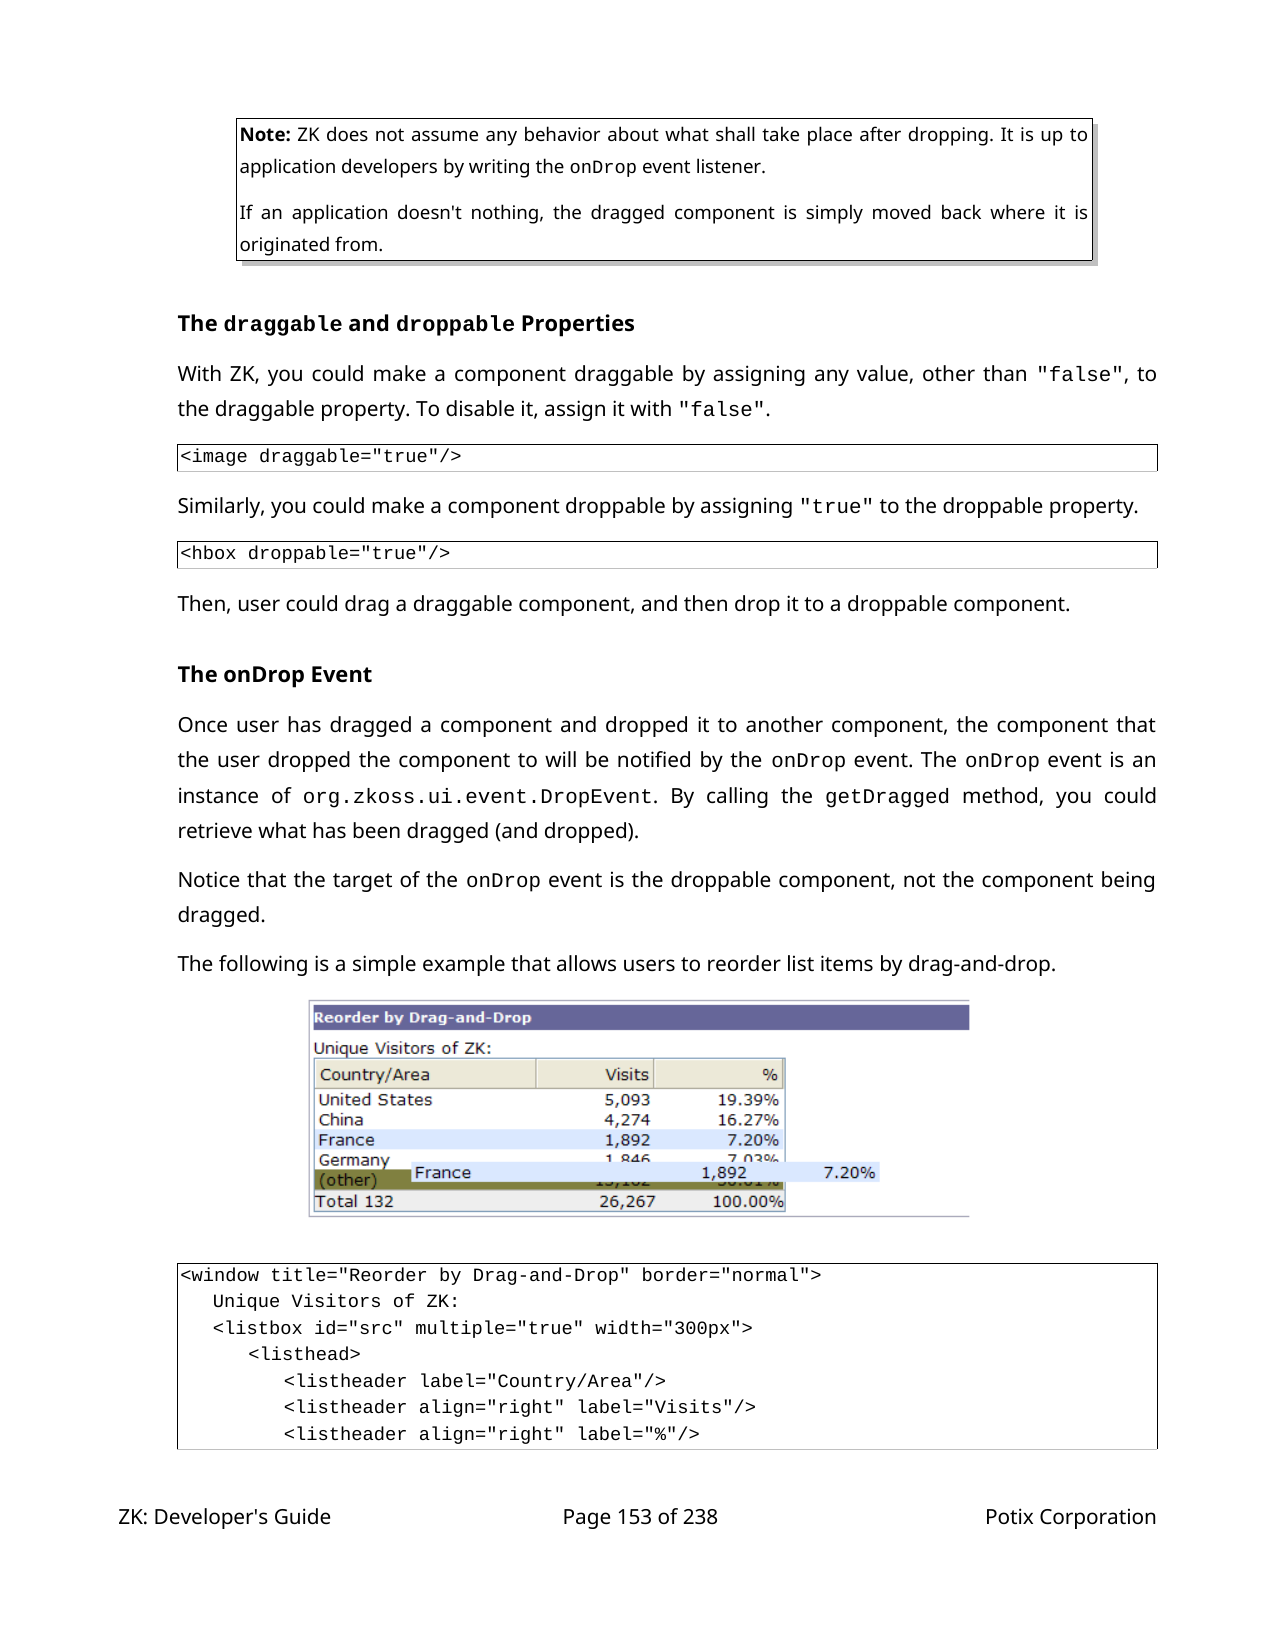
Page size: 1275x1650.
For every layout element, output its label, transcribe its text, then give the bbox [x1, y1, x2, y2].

text Note: ZK does not assume any behavior about what shall take place after dropping. It is up to application developers by writing the onDrop event listener. [237, 119, 1092, 179]
text Then, user could drag a draggable component, and then drop it to a droppable component. [177, 589, 1157, 617]
text <image draggable="true"/> [178, 445, 1157, 471]
text With ZK, you could make a component draggable by assigning any value, other than "false", to the draggable property. To disable it, assign it with "false". [177, 359, 1157, 423]
text If an application doesn't nothing, the dragged component is simply moved back where it is originated from. [237, 196, 1092, 260]
subtitle The onDrop Event [177, 659, 1157, 689]
text Once user has dragged a component and dropped it to another component, the component that the user dropped the component to will be notified by the onDrop event. The onDrop event is an instance of org.zkoss.ui.event.DropEvent. By calling the getDragged method, you could retrieve what has been dragged (and dropped). [177, 710, 1157, 844]
text <window title="Reorder by Drag-and-Drop" border="normal"> Unique Visitors of ZK: <listbox id="src" multiple="true" width="300px"> <listhead> <listheader label="Country/Area"/> <listheader align="right" label="Visits"/> <listheader align="right" label="%"/> [178, 1264, 1157, 1449]
text The following is a simple example that allows users to reorder list items by drag-and-drop. [177, 949, 1157, 978]
text Similarly, you could make a component droppable by assigning "true" to the droppable property. [177, 492, 1157, 520]
text <hbox droppable="true"/> [178, 542, 1157, 568]
text Notice that the target of the onDrop event is the droppable component, not the component being dragged. [177, 865, 1157, 929]
subtitle The draggable and droppable Properties [177, 308, 1157, 338]
picture [305, 995, 970, 1221]
